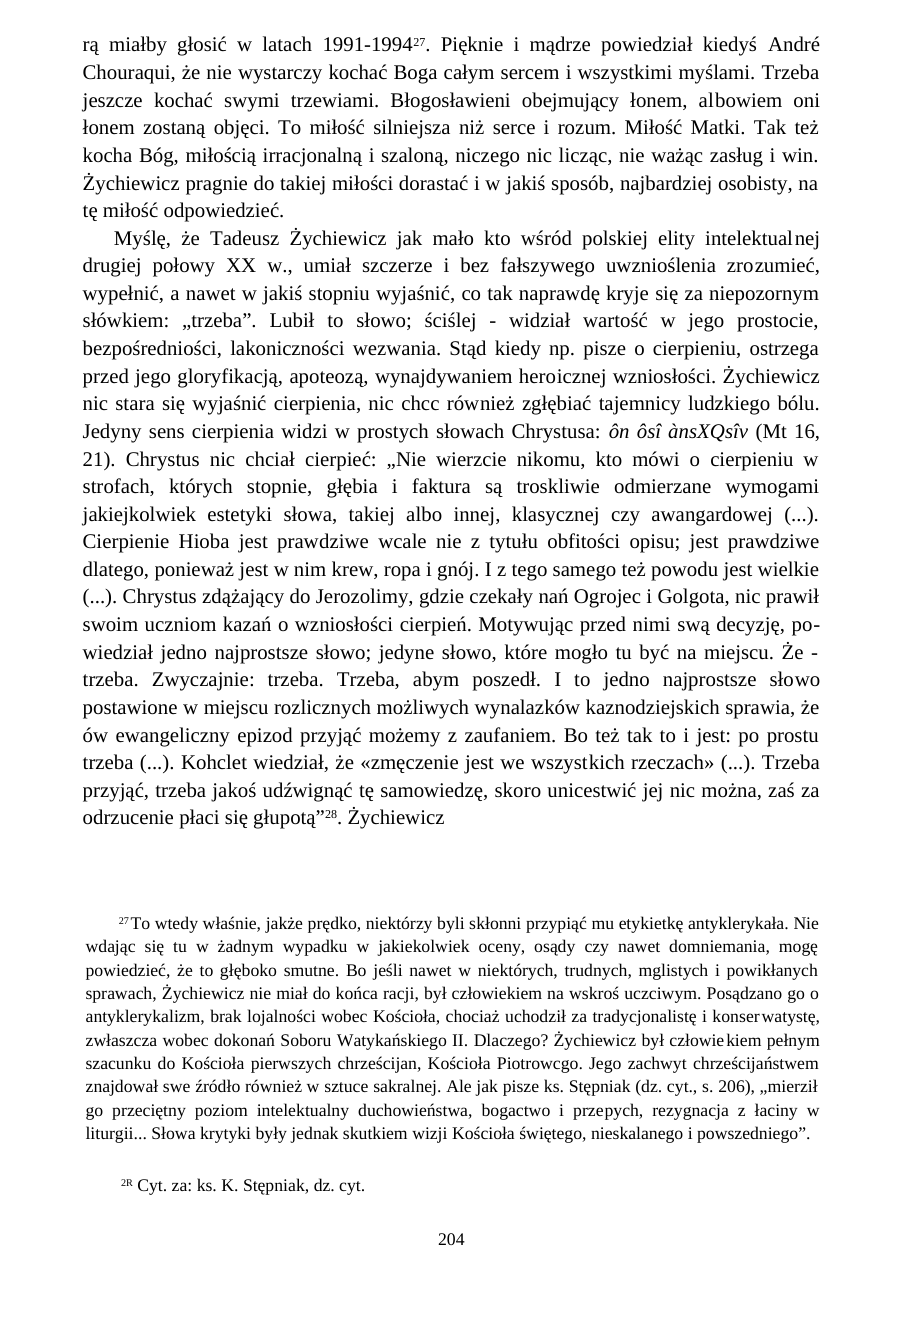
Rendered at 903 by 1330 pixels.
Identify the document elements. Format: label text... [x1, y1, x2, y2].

text 2R Cyt. za: ks. K. Stępniak, dz. cyt. [121, 1175, 820, 1195]
text Myślę, że Tadeusz Żychiewicz jak mało kto wśród polskiej elity intelektual­nej drugiej połowy XX w., umiał szczerze i bez fałszywego uwznioślenia zro­zumieć, wypełnić, a nawet w jakiś stopniu wyjaśnić, co tak naprawdę kryje się za niepozornym słówkiem: „trzeba”. Lubił to słowo; ściślej - widział wartość w jego prostocie, bezpośredniości, lakoniczności wezwania. Stąd kiedy np. pisze o cierpieniu, ostrzega przed jego gloryfikacją, apoteozą, wynajdywaniem hero­icznej wzniosłości. Żychiewicz nic stara się wyjaśnić cierpienia, nic chcc rów­nież zgłębiać tajemnicy ludzkiego bólu. Jedyny sens cierpienia widzi w prostych słowach Chrystusa: ôn ôsî ànsXQsîv (Mt 16, 21). Chrystus nic chciał cierpieć: „Nie wierzcie nikomu, kto mówi o cierpieniu w strofach, których stopnie, głę­bia i faktura są troskliwie odmierzane wymogami jakiejkolwiek estetyki słowa, takiej albo innej, klasycznej czy awangardowej (...). Cierpienie Hioba jest praw­dziwe wcale nie z tytułu obfitości opisu; jest prawdziwe dlatego, ponieważ jest w nim krew, ropa i gnój. I z tego samego też powodu jest wielkie (...). Chrystus zdążający do Jerozolimy, gdzie czekały nań Ogrojec i Golgota, nic prawił swoim uczniom kazań o wzniosłości cierpień. Motywując przed nimi swą decyzję, po­wiedział jedno najprostsze słowo; jedyne słowo, które mogło tu być na miejscu. Że - trzeba. Zwyczajnie: trzeba. Trzeba, abym poszedł. I to jedno najprostsze sło­wo postawione w miejscu rozlicznych możliwych wynalazków kaznodziejskich sprawia, że ów ewangeliczny epizod przyjąć możemy z zaufaniem. Bo też tak to i jest: po prostu trzeba (...). Kohclet wiedział, że «zmęczenie jest we wszyst­kich rzeczach» (...). Trzeba przyjąć, trzeba jakoś udźwignąć tę samowiedzę, sko­ro unicestwić jej nic można, zaś za odrzucenie płaci się głupotą”28. Żychiewicz [82, 226, 820, 829]
text rą miałby głosić w latach 1991-199427. Pięknie i mądrze powiedział kiedyś André Chouraqui, że nie wystarczy kochać Boga całym sercem i wszystkimi myślami. Trzeba jeszcze kochać swymi trzewiami. Błogosławieni obejmujący łonem, al­bowiem oni łonem zostaną objęci. To miłość silniejsza niż serce i rozum. Miłość Matki. Tak też kocha Bóg, miłością irracjonalną i szaloną, niczego nic licząc, nie ważąc zasług i win. Żychiewicz pragnie do takiej miłości dorastać i w jakiś sposób, najbardziej osobisty, na tę miłość odpowiedzieć. [82, 32, 820, 222]
text 27 To wtedy właśnie, jakże prędko, niektórzy byli skłonni przypiąć mu etykietkę antyklerykała. Nie wdając się tu w żadnym wypadku w jakiekolwiek oceny, osądy czy nawet domniemania, mogę powiedzieć, że to głęboko smutne. Bo jeśli nawet w niektórych, trudnych, mglistych i powikłanych sprawach, Żychiewicz nie miał do końca racji, był człowiekiem na wskroś uczciwym. Posądzano go o antyklerykalizm, brak lojalności wobec Kościoła, chociaż uchodził za tradycjonalistę i konser­watystę, zwłaszcza wobec dokonań Soboru Watykańskiego II. Dlaczego? Żychiewicz był człowie­kiem pełnym szacunku do Kościoła pierwszych chrześcijan, Kościoła Piotrowcgo. Jego zachwyt chrześcijaństwem znajdował swe źródło również w sztuce sakralnej. Ale jak pisze ks. Stępniak (dz. cyt., s. 206), „mierził go przeciętny poziom intelektualny duchowieństwa, bogactwo i prze­pych, rezygnacja z łaciny w liturgii... Słowa krytyki były jednak skutkiem wizji Kościoła świętego, nieskalanego i powszedniego”. [85, 913, 820, 1143]
text 204 [438, 1229, 471, 1249]
